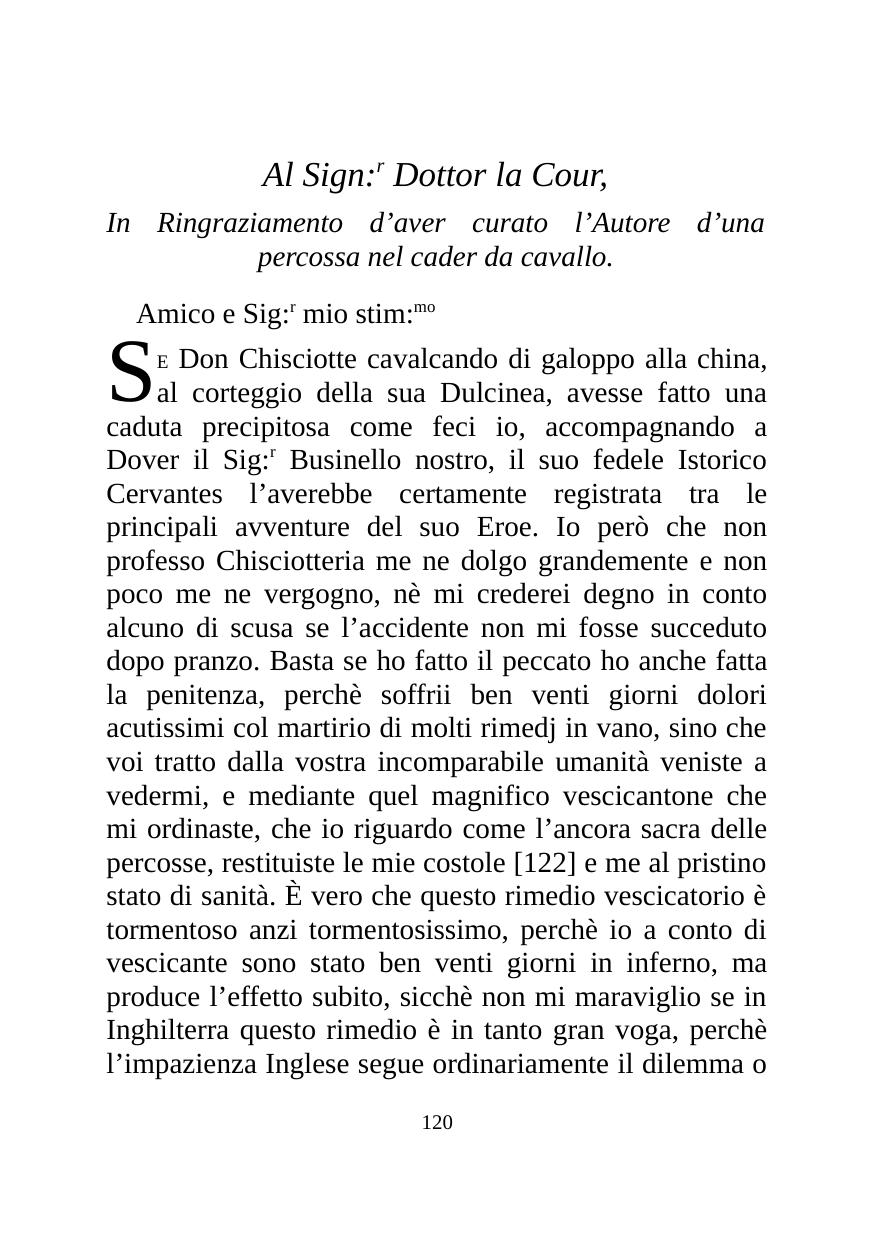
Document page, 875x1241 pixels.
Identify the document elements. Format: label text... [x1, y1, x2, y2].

subtitle Al Sign:r Dottor la Cour, [106, 153, 768, 194]
text Se Don Chisciotte cavalcando di galoppo alla china, al corteggio della sua Dulcinea, avesse fatto una caduta precipitosa come feci io, accompagnando a Dover il Sig:r Businello nostro, il suo fedele Istorico Cervantes l’averebbe certamente registrata tra le principali avventure del suo Eroe. Io però che non professo Chisciotteria me ne dolgo grandemente e non poco me ne vergogno, nè mi crederei degno in conto alcuno di scusa se l’accidente non mi fosse succeduto dopo pranzo. Basta se ho fatto il peccato ho anche fatta la penitenza, perchè soffrii ben venti giorni dolori acutissimi col martirio di molti rimedj in vano, sino che voi tratto dalla vostra incomparabile umanità veniste a vedermi, e mediante quel magnifico vescicantone che mi ordinaste, che io riguardo come l’ancora sacra delle percosse, restituiste le mie costole [122] e me al pristino stato di sanità. È vero che questo rimedio vescicatorio è tormentoso anzi tormentosissimo, perchè io a conto di vescicante sono stato ben venti giorni in inferno, ma produce l’effetto subito, sicchè non mi maraviglio se in Inghilterra questo rimedio è in tanto gran voga, perchè l’impazienza Inglese segue ordinariamente il dilemma o [106, 342, 768, 1079]
subtitle In Ringraziamento d’aver curato l’Autore d’una percossa nel cader da cavallo. [106, 206, 768, 273]
text Amico e Sig:r mio stim:mo [106, 296, 768, 330]
